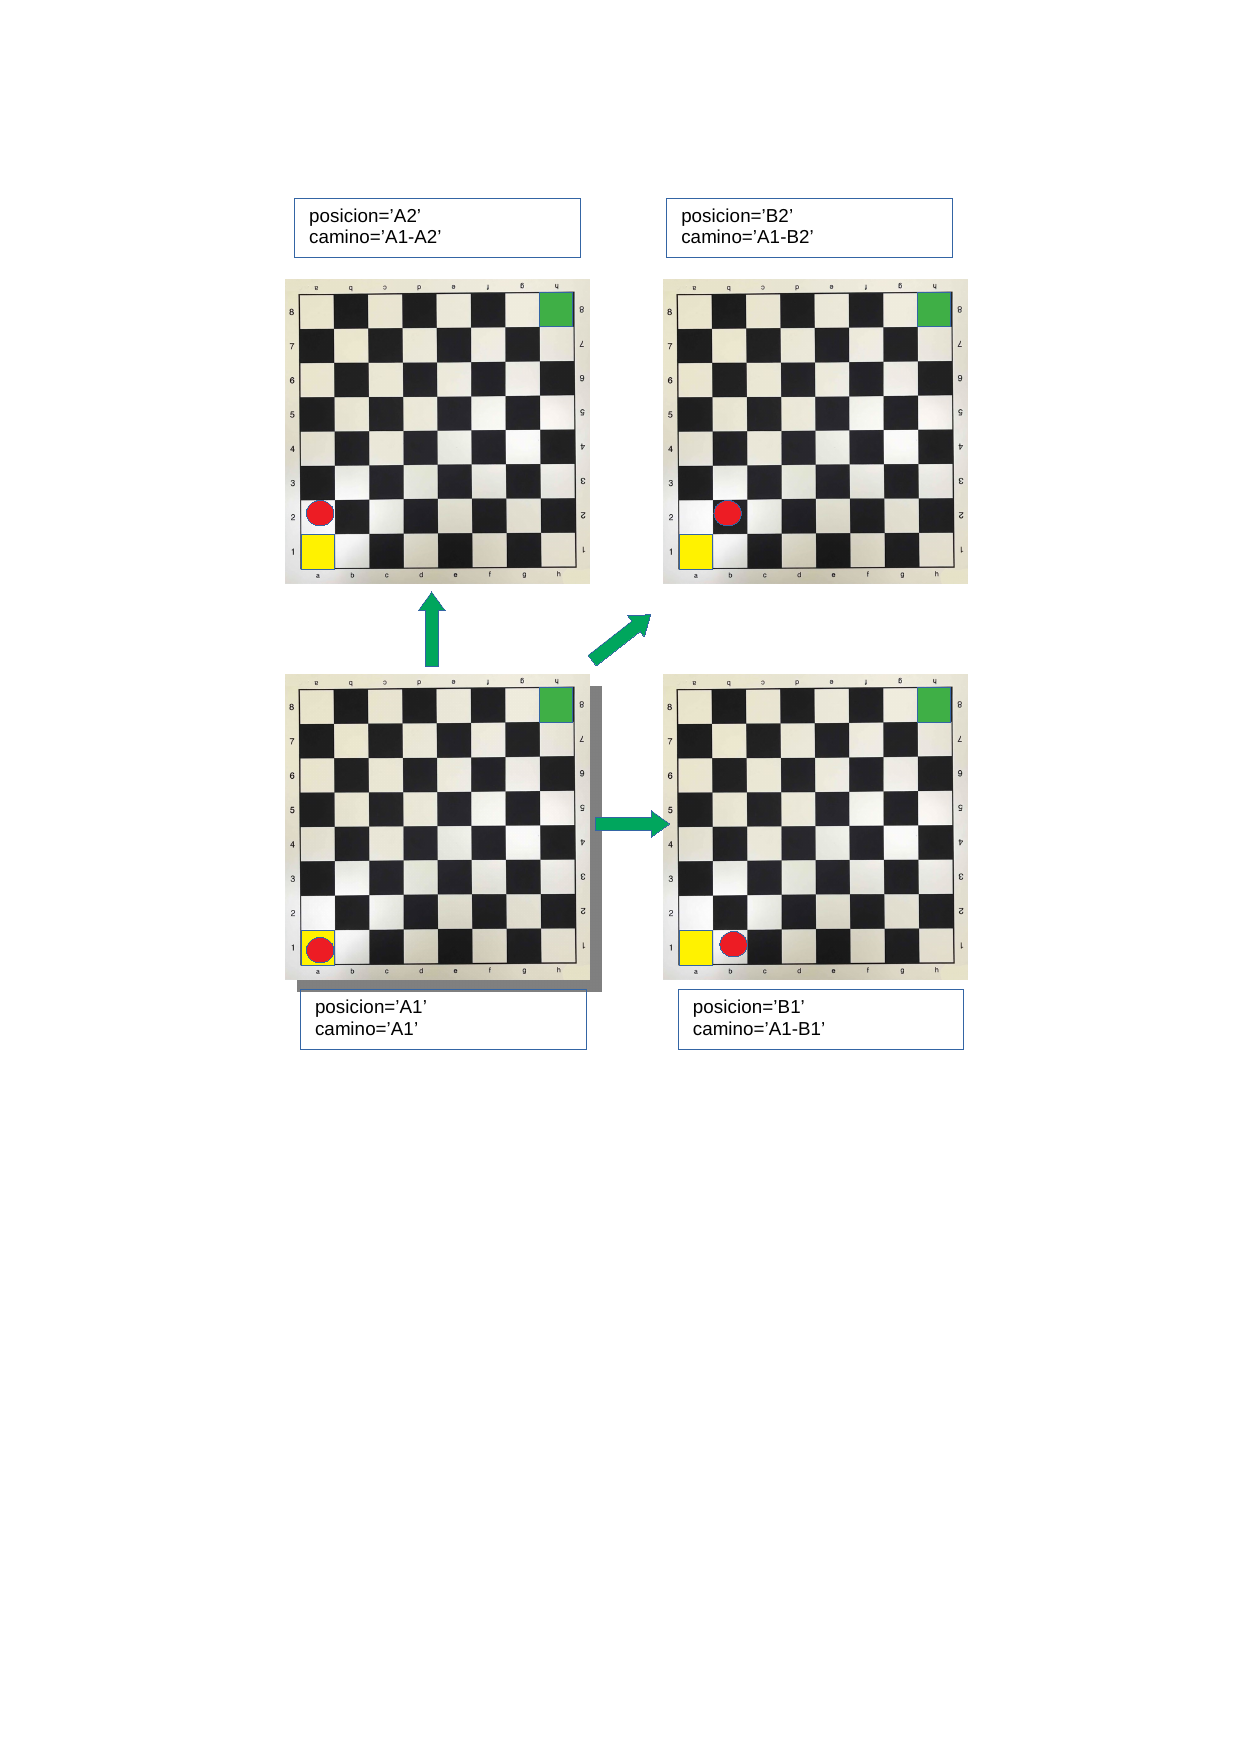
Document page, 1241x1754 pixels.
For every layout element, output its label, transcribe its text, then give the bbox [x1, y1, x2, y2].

text_box posicion=’B2’ camino=’A1-B2’ [666, 198, 953, 258]
text_box [588, 614, 651, 666]
text_box [679, 534, 713, 570]
text_box [917, 687, 951, 723]
text_box [713, 500, 742, 526]
text_box [539, 687, 573, 723]
picture [663, 279, 968, 584]
text_box posicion=’B1’ camino=’A1-B1’ [678, 989, 964, 1050]
text_box [306, 500, 334, 526]
picture [285, 279, 590, 584]
text_box [539, 292, 573, 327]
text_box posicion=’A2’ camino=’A1-A2’ [294, 198, 581, 258]
text_box [418, 591, 446, 667]
picture [663, 674, 968, 980]
text_box [917, 292, 951, 327]
text_box posicion=’A1’ camino=’A1’ [300, 989, 587, 1050]
picture [285, 674, 590, 980]
text_box [719, 931, 748, 957]
text_box [301, 534, 335, 570]
text_box [301, 930, 335, 966]
text_box [679, 930, 713, 966]
text_box [595, 810, 670, 838]
